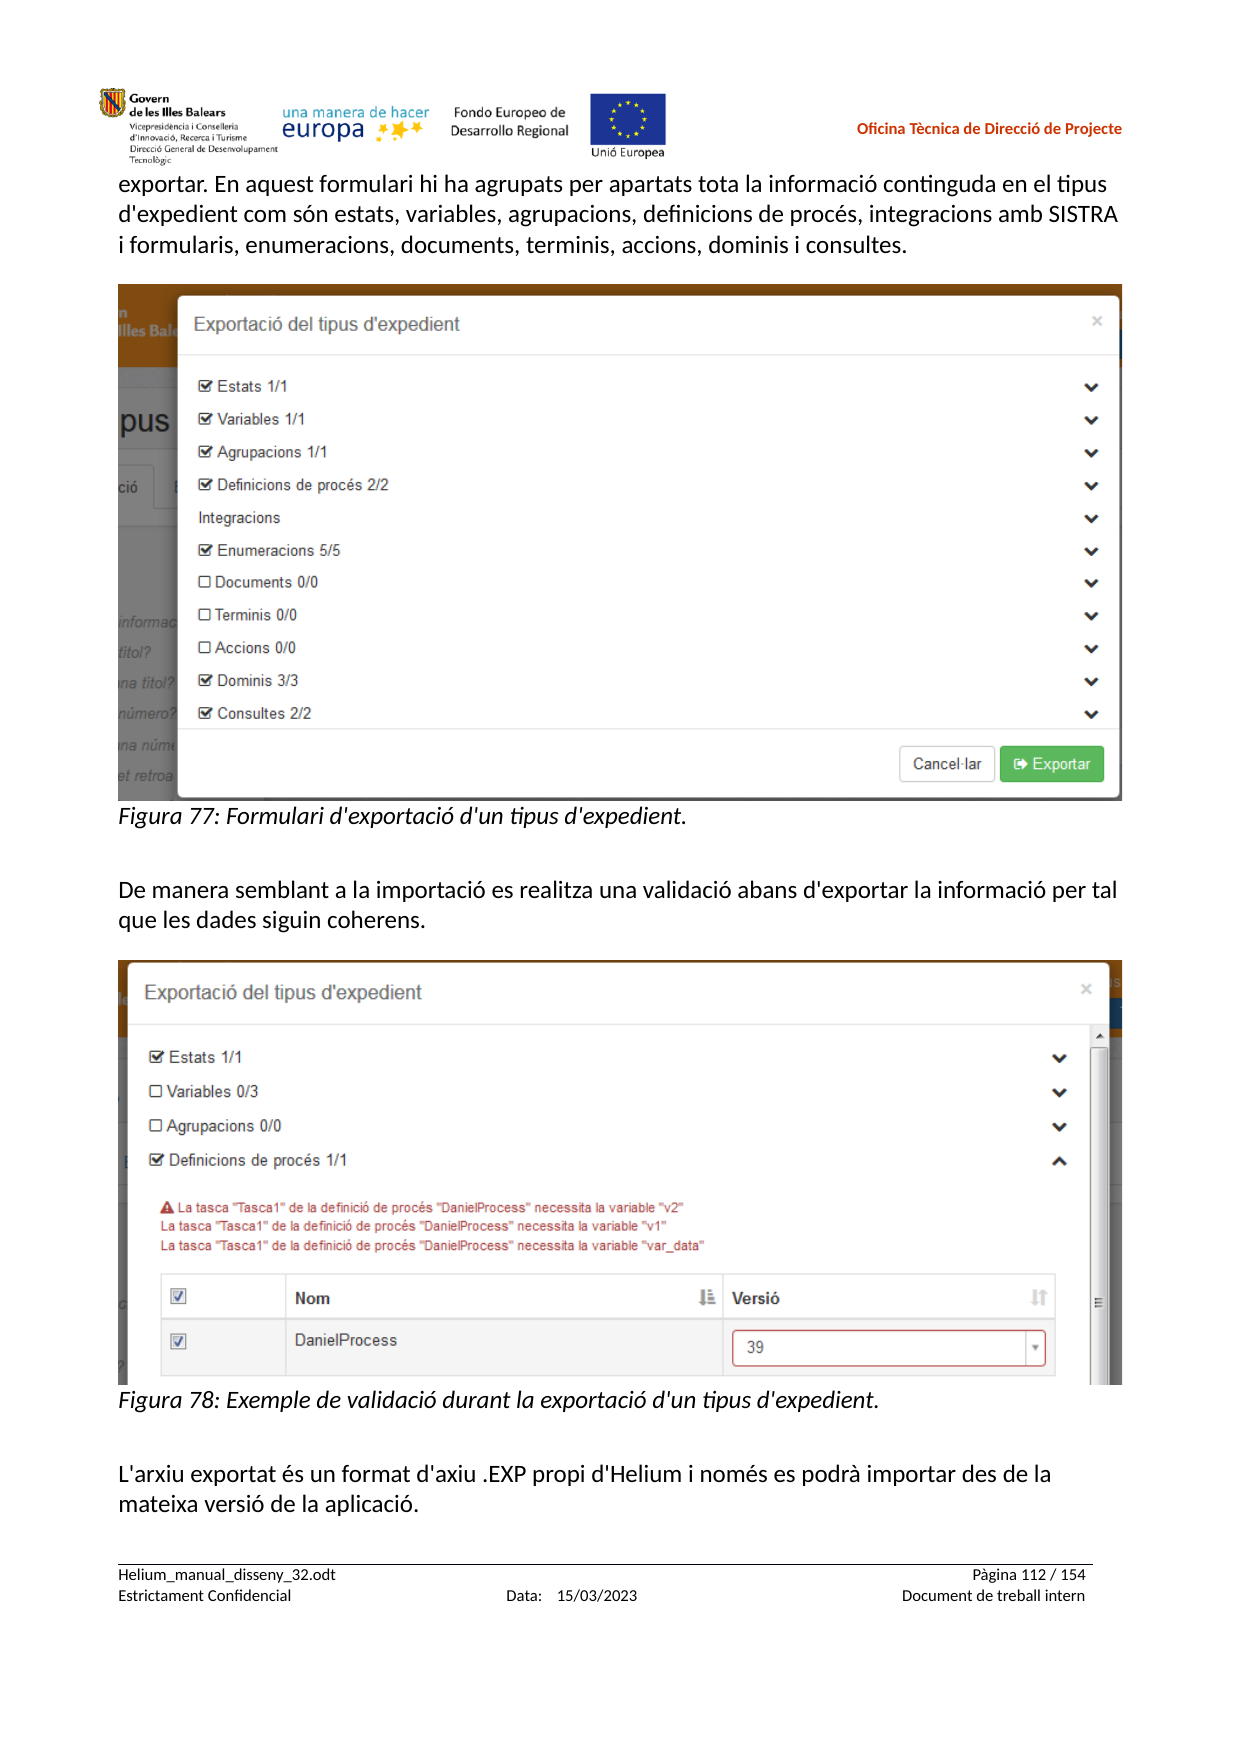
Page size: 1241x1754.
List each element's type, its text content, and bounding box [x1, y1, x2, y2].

text Figura 77: Formulari d'exportació d'un tipus d'expedient. [118, 801, 1122, 831]
text De manera semblant a la importació es realitza una validació abans d'exportar la informació per tal que les dades siguin coherens. [118, 874, 1122, 935]
text Figura 78: Exemple de validació durant la exportació d'un tipus d'expedient. [118, 1385, 1122, 1415]
text L'arxiu exportat és un format d'axiu .EXP propi d'Helium i només es podrà importar des de la mateixa versió de la aplicació. [118, 1458, 1122, 1519]
picture [118, 960, 1123, 1385]
picture [99, 87, 668, 166]
text exportar. En aquest formulari hi ha agrupats per apartats tota la informació continguda en el tipus d'expedient com són estats, variables, agrupacions, definicions de procés, integracions amb SISTRA i formularis, enumeracions, documents, terminis, accions, dominis i consultes. [118, 168, 1122, 259]
picture [118, 284, 1123, 801]
